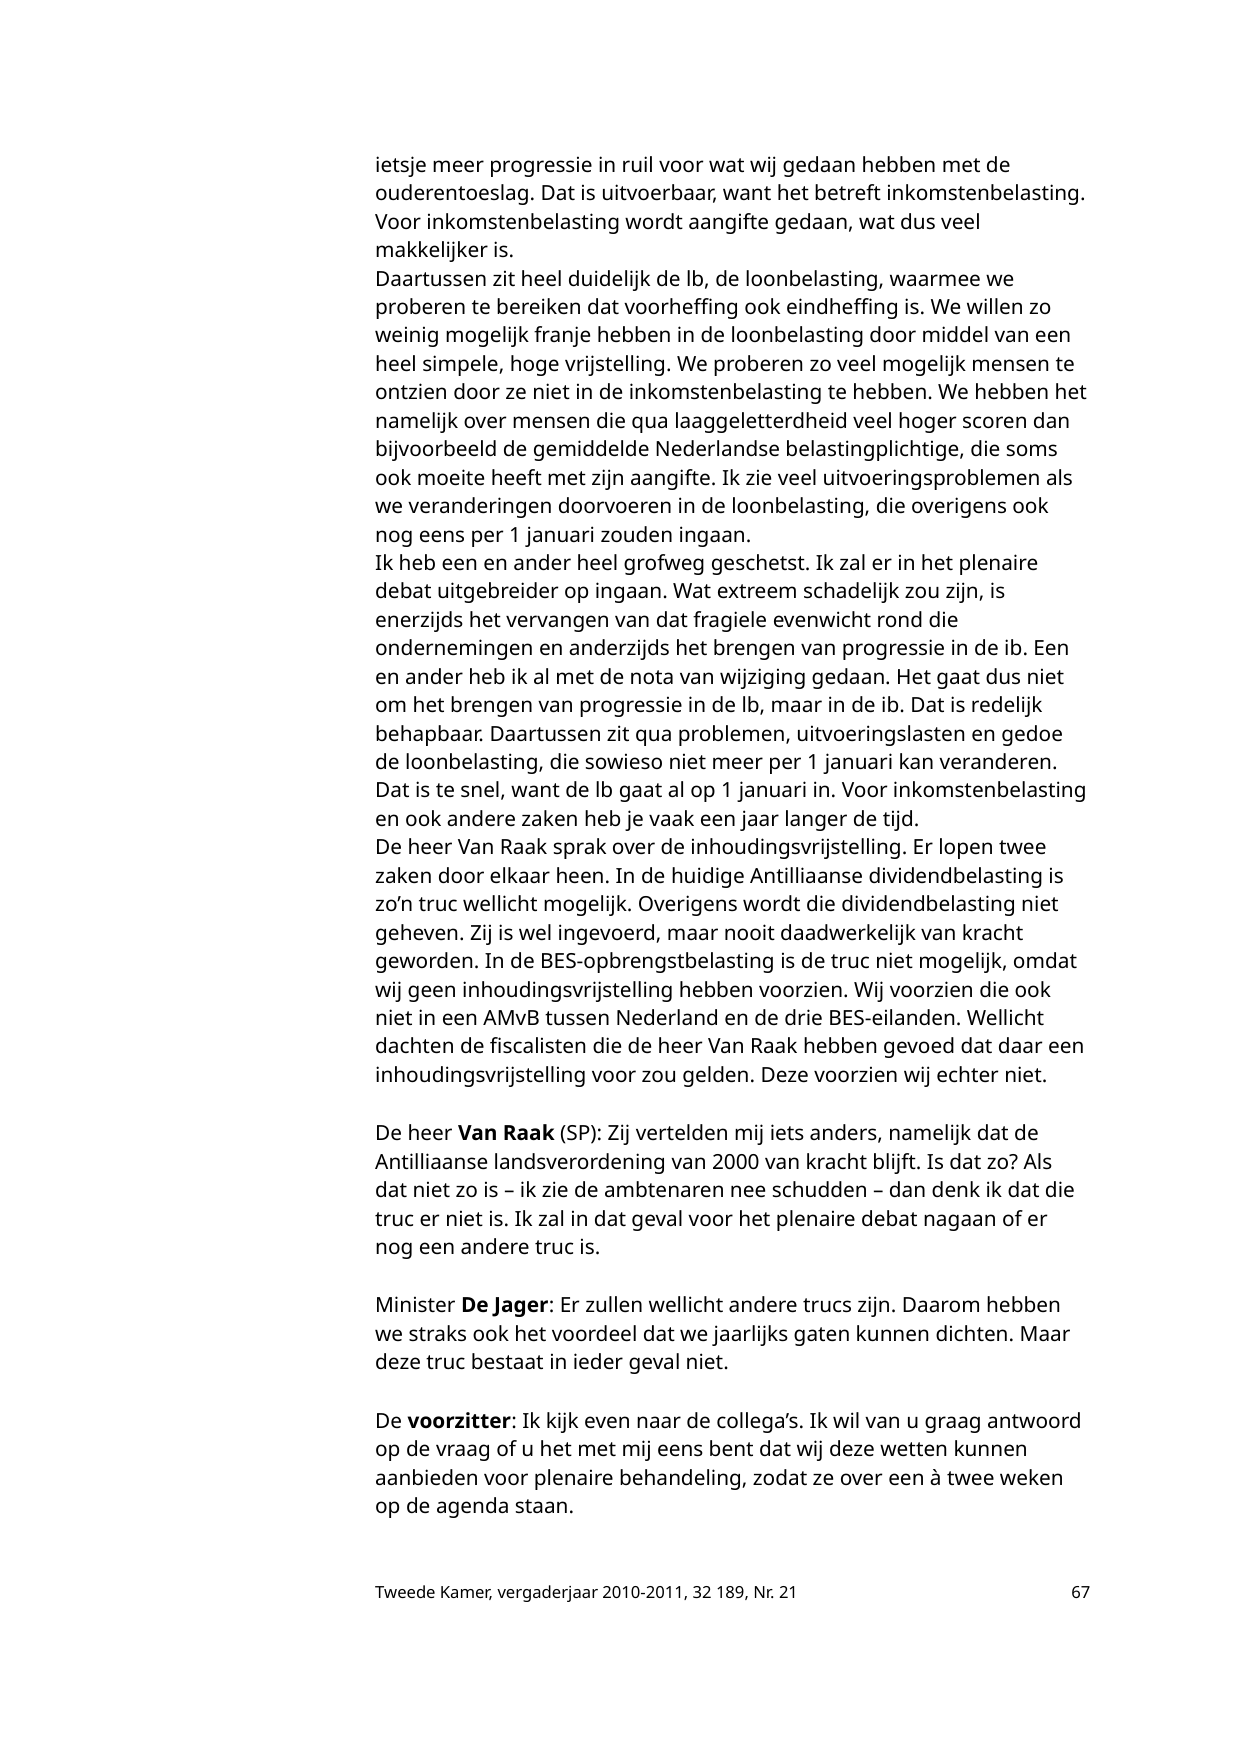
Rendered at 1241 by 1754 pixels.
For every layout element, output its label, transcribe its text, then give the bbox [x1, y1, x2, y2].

text Ik heb een en ander heel grofweg geschetst. Ik zal er in het plenaire debat uitgebreider op ingaan. Wat extreem schadelijk zou zijn, is enerzijds het vervangen van dat fragiele evenwicht rond die ondernemingen en anderzijds het brengen van progressie in de ib. Een en ander heb ik al met de nota van wijziging gedaan. Het gaat dus niet om het brengen van progressie in de lb, maar in de ib. Dat is redelijk behapbaar. Daartussen zit qua problemen, uitvoeringslasten en gedoe de loonbelasting, die sowieso niet meer per 1 januari kan veranderen. Dat is te snel, want de lb gaat al op 1 januari in. Voor inkomstenbelasting en ook andere zaken heb je vaak een jaar langer de tijd. [375, 548, 1090, 832]
text De voorzitter: Ik kijk even naar de collega’s. Ik wil van u graag antwoord op de vraag of u het met mij eens bent dat wij deze wetten kunnen aanbieden voor plenaire behandeling, zodat ze over een à twee weken op de agenda staan. [375, 1406, 1090, 1520]
text De heer Van Raak sprak over de inhoudingsvrijstelling. Er lopen twee zaken door elkaar heen. In de huidige Antilliaanse dividendbelasting is zo’n truc wellicht mogelijk. Overigens wordt die dividendbelasting niet geheven. Zij is wel ingevoerd, maar nooit daadwerkelijk van kracht geworden. In de BES-opbrengstbelasting is de truc niet mogelijk, omdat wij geen inhoudingsvrijstelling hebben voorzien. Wij voorzien die ook niet in een AMvB tussen Nederland en de drie BES-eilanden. Wellicht dachten de fiscalisten die de heer Van Raak hebben gevoed dat daar een inhoudingsvrijstelling voor zou gelden. Deze voorzien wij echter niet. [375, 832, 1090, 1088]
text De heer Van Raak (SP): Zij vertelden mij iets anders, namelijk dat de Antilliaanse landsverordening van 2000 van kracht blijft. Is dat zo? Als dat niet zo is – ik zie de ambtenaren nee schudden – dan denk ik dat die truc er niet is. Ik zal in dat geval voor het plenaire debat nagaan of er nog een andere truc is. [375, 1118, 1090, 1261]
text Daartussen zit heel duidelijk de lb, de loonbelasting, waarmee we proberen te bereiken dat voorheffing ook eindheffing is. We willen zo weinig mogelijk franje hebben in de loonbelasting door middel van een heel simpele, hoge vrijstelling. We proberen zo veel mogelijk mensen te ontzien door ze niet in de inkomstenbelasting te hebben. We hebben het namelijk over mensen die qua laaggeletterdheid veel hoger scoren dan bijvoorbeeld de gemiddelde Nederlandse belastingplichtige, die soms ook moeite heeft met zijn aangifte. Ik zie veel uitvoeringsproblemen als we veranderingen doorvoeren in de loonbelasting, die overigens ook nog eens per 1 januari zouden ingaan. [375, 264, 1090, 548]
text Minister De Jager: Er zullen wellicht andere trucs zijn. Daarom hebben we straks ook het voordeel dat we jaarlijks gaten kunnen dichten. Maar deze truc bestaat in ieder geval niet. [375, 1291, 1090, 1376]
text ietsje meer progressie in ruil voor wat wij gedaan hebben met de ouderentoeslag. Dat is uitvoerbaar, want het betreft inkomstenbelasting. Voor inkomstenbelasting wordt aangifte gedaan, wat dus veel makkelijker is. [375, 150, 1090, 264]
